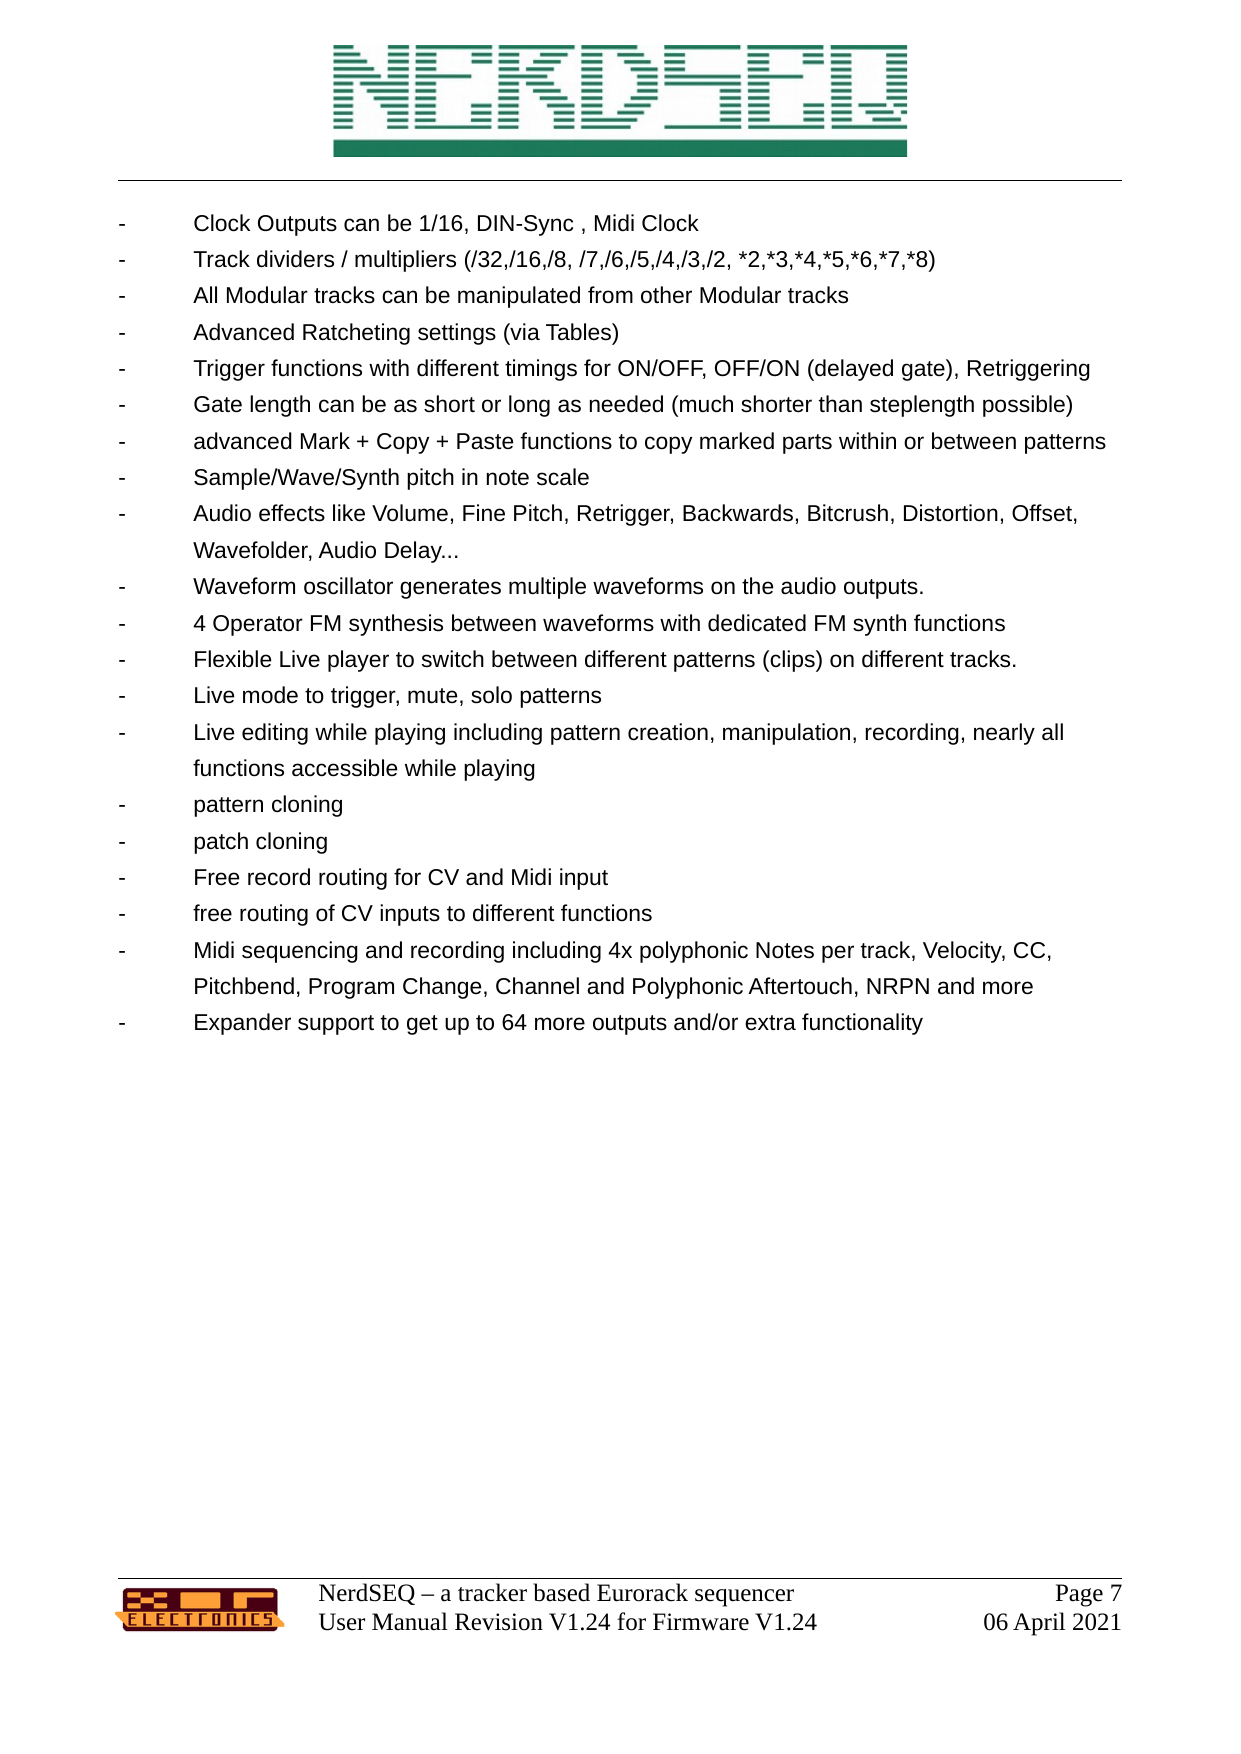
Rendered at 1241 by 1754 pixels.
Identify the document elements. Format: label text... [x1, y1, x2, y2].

text - 4 Operator FM synthesis between waveforms with dedicated FM synth functions [118, 609, 1122, 636]
text - Free record routing for CV and Midi input [118, 864, 1122, 890]
text - free routing of CV inputs to different functions [118, 900, 1122, 927]
text - Track dividers / multipliers (/32,/16,/8, /7,/6,/5,/4,/3,/2, *2,*3,*4,*5,*6,*7,*8) [118, 246, 1122, 272]
text - advanced Mark + Copy + Paste functions to copy marked parts within or between patterns [118, 428, 1122, 454]
text - Sample/Wave/Synth pitch in note scale [118, 464, 1122, 490]
text - Waveform oscillator generates multiple waveforms on the audio outputs. [118, 573, 1122, 599]
text - Live editing while playing including pattern creation, manipulation, recording, nearly all functions accessible while playing [118, 718, 1122, 781]
text - All Modular tracks can be manipulated from other Modular tracks [118, 282, 1122, 309]
picture [115, 1584, 285, 1634]
text - Expander support to get up to 64 more outputs and/or extra functionality [118, 1009, 1122, 1036]
picture [333, 45, 908, 157]
text - Gate length can be as short or long as needed (much shorter than steplength possible) [118, 391, 1122, 418]
text - pattern cloning [118, 791, 1122, 818]
text - Advanced Ratcheting settings (via Tables) [118, 319, 1122, 345]
text - Audio effects like Volume, Fine Pitch, Retrigger, Backwards, Bitcrush, Distortion, Offset, Wavefolder, Audio Delay... [118, 500, 1122, 563]
text - Flexible Live player to switch between different patterns (clips) on different tracks. [118, 646, 1122, 672]
text - Clock Outputs can be 1/16, DIN-Sync , Midi Clock [118, 209, 1122, 236]
text - Midi sequencing and recording including 4x polyphonic Notes per track, Velocity, CC, Pitchbend, Program Change, Channel and Polyphonic Aftertouch, NRPN and more [118, 937, 1122, 999]
text - patch cloning [118, 828, 1122, 854]
text - Live mode to trigger, mute, solo patterns [118, 682, 1122, 708]
text - Trigger functions with different timings for ON/OFF, OFF/ON (delayed gate), Retriggering [118, 355, 1122, 381]
